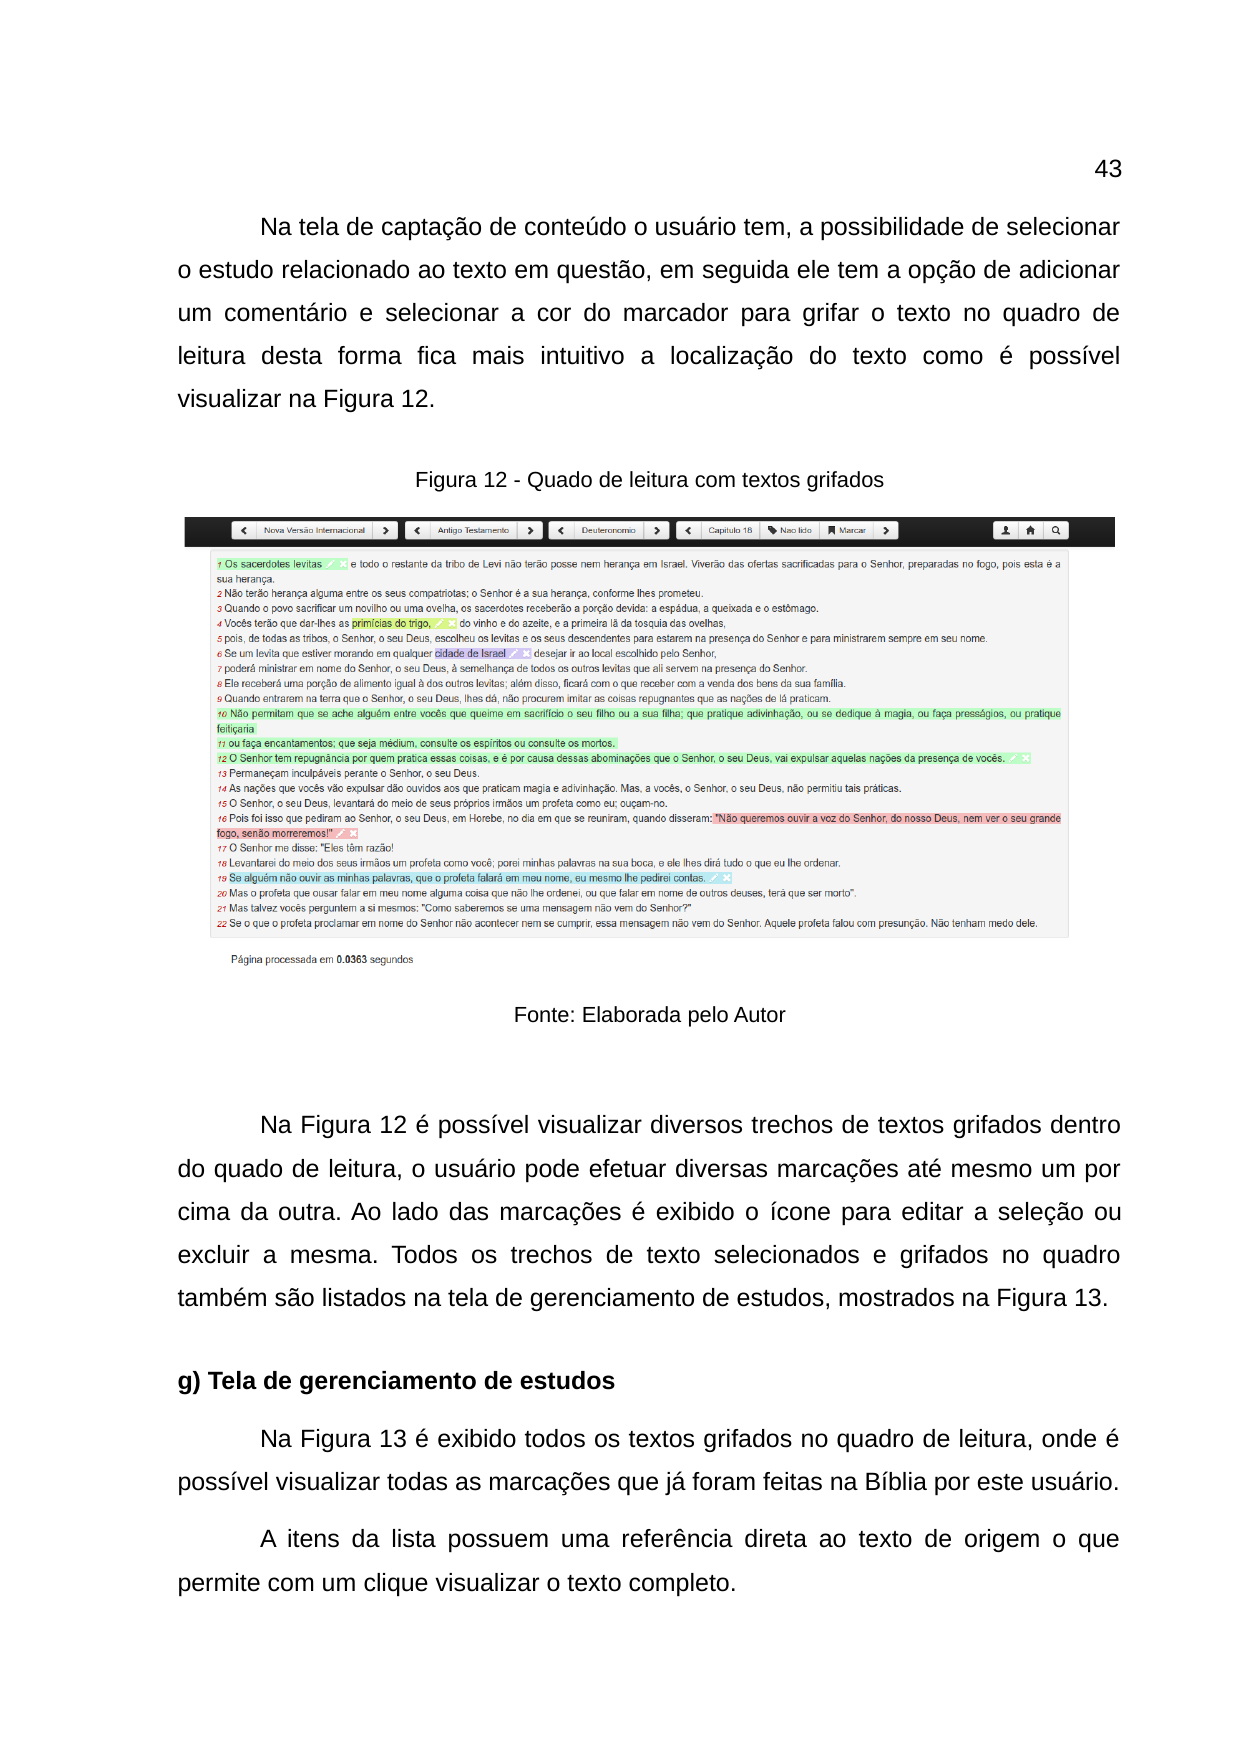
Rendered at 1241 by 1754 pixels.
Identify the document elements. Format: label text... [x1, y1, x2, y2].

text Na tela de captação de conteúdo o usuário tem, a possibilidade de selecionar o estudo relacionado ao texto em questão, em seguida ele tem a opção de adicionar um comentário e selecionar a cor do marcador para grifar o texto no quadro de leitura desta forma fica mais intuitivo a localização do texto como é possível visualizar na Figura 12. [177, 212, 1122, 413]
text Na Figura 13 é exibido todos os textos grifados no quadro de leitura, onde é possível visualizar todas as marcações que já foram feitas na Bíblia por este usuário. [177, 1424, 1122, 1496]
text Na Figura 12 é possível visualizar diversos trechos de textos grifados dentro do quado de leitura, o usuário pode efetuar diversas marcações até mesmo um por cima da outra. Ao lado das marcações é exibido o ícone para editar a seleção ou excluir a mesma. Todos os trechos de texto selecionados e grifados no quadro também são listados na tela de gerenciamento de estudos, mostrados na Figura 13. [177, 1111, 1122, 1312]
text A itens da lista possuem uma referência direta ao texto de origem o que permite com um clique visualizar o texto completo. [177, 1524, 1122, 1596]
picture [184, 517, 1115, 1003]
text Fonte: Elaborada pelo Autor [177, 1003, 1122, 1028]
text Figura 12 - Quado de leitura com textos grifados [177, 467, 1122, 492]
text g) Tela de gerenciamento de estudos [177, 1366, 1122, 1395]
